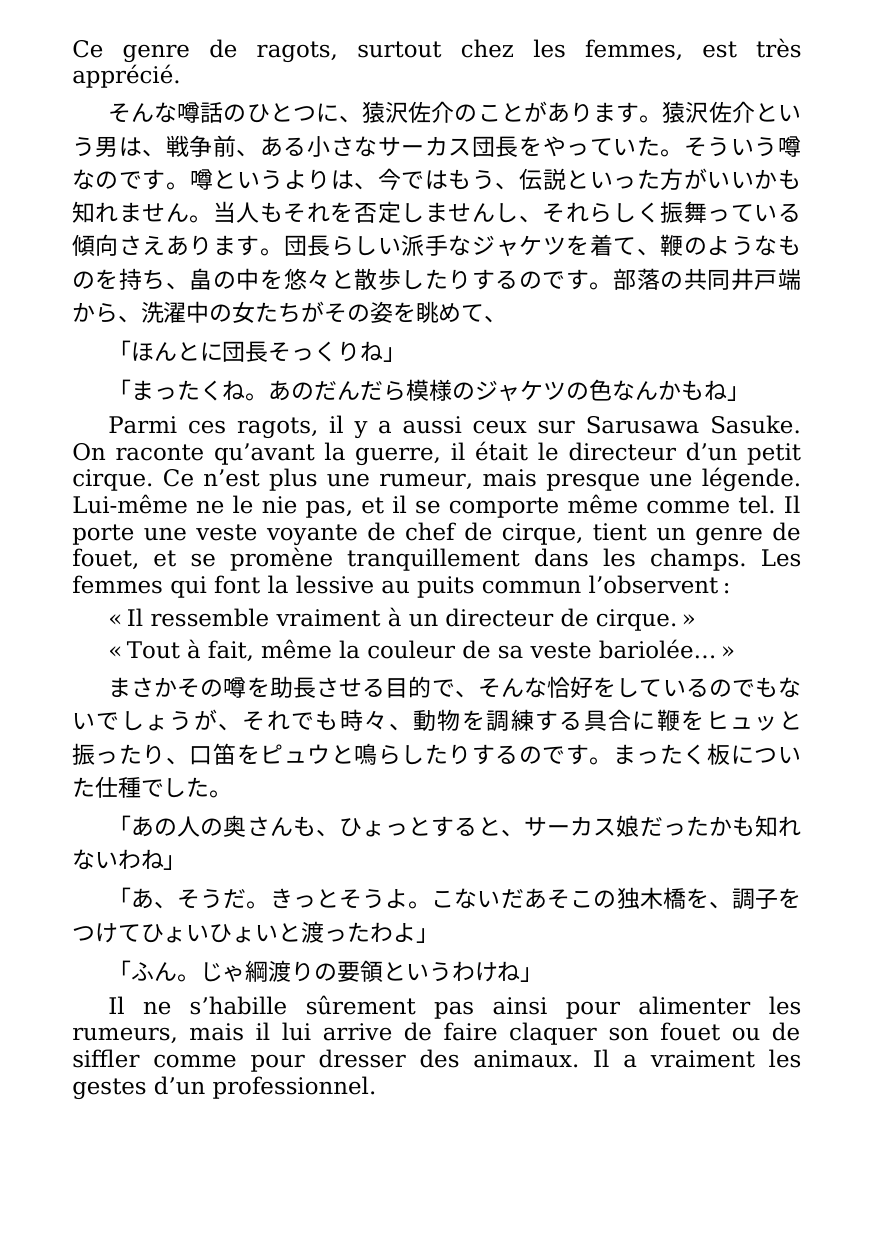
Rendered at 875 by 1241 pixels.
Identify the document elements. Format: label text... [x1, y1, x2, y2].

text « Il ressemble vraiment à un directeur de cirque. » [72, 605, 802, 631]
text そんな噂話のひとつに、猿沢佐介のことがあります。猿沢佐介という男は、戦争前、ある小さなサーカス団長をやっていた。そういう噂なのです。噂というよりは、今ではもう、伝説といった方がいいかも知れません。当人もそれを否定しませんし、それらしく振舞っている傾向さえあります。団長らしい派手なジャケツを着て、鞭のようなものを持ち、畠の中を悠々と散歩したりするのです。部落の共同井戸端から、洗濯中の女たちがその姿を眺めて、 [72, 95, 802, 328]
text Parmi ces ragots, il y a aussi ceux sur Sarusawa Sasuke. On raconte qu’avant la guerre, il était le directeur d’un petit cirque. Ce n’est plus une rumeur, mais presque une légende. Lui-même ne le nie pas, et il se comporte même comme tel. Il porte une veste voyante de chef de cirque, tient un genre de fouet, et se promène tranquillement dans les champs. Les femmes qui font la lessive au puits commun l’observent : [72, 412, 802, 599]
text 「まったくね。あのだんだら模様のジャケツの色なんかもね」 [72, 373, 802, 406]
text Il ne s’habille sûrement pas ainsi pour alimenter les rumeurs, mais il lui arrive de faire claquer son fouet ou de siffler comme pour dresser des animaux. Il a vraiment les gestes d’un professionnel. [72, 993, 802, 1099]
text 「ふん。じゃ綱渡りの要領というわけね」 [72, 954, 802, 987]
text Ce genre de ragots, surtout chez les femmes, est très apprécié. [72, 36, 802, 89]
text 「あの人の奥さんも、ひょっとすると、サーカス娘だったかも知れないわね」 [72, 809, 802, 875]
text 「ほんとに団長そっくりね」 [72, 334, 802, 367]
text « Tout à fait, même la couleur de sa veste bariolée… » [72, 637, 802, 664]
text 「あ、そうだ。きっとそうよ。こないだあそこの独木橋を、調子をつけてひょいひょいと渡ったわよ」 [72, 881, 802, 948]
text まさかその噂を助長させる目的で、そんな恰好をしているのでもないでしょうが、それでも時々、動物を調練する具合に鞭をヒュッと振ったり、口笛をピュウと鳴らしたりするのです。まったく板についた仕種でした。 [72, 670, 802, 803]
